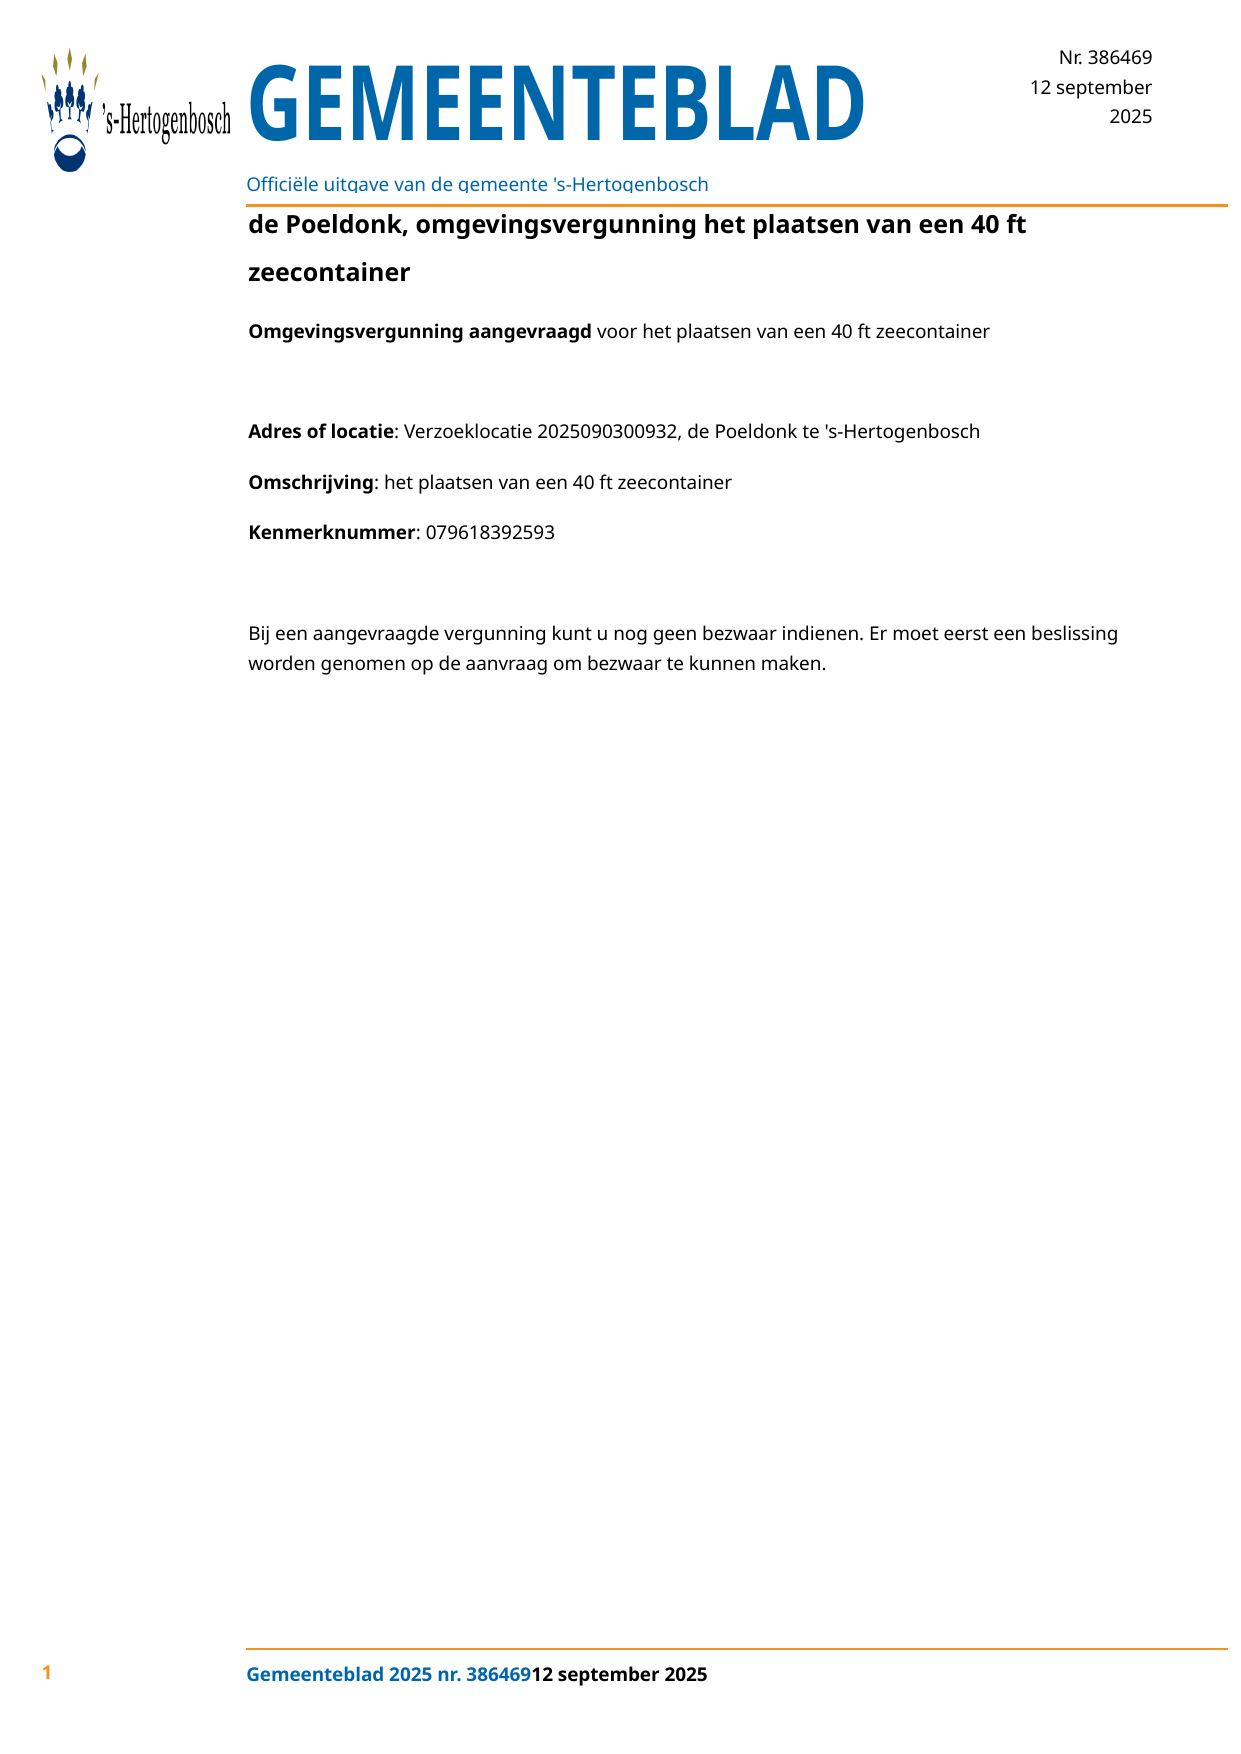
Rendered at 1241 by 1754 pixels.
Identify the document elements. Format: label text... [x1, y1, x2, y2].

text Omschrijving: het plaatsen van een 40 ft zeecontainer [248, 469, 1152, 495]
picture [41, 47, 231, 172]
text Adres of locatie: Verzoeklocatie 2025090300932, de Poeldonk te 's-Hertogenbosch [248, 419, 1152, 444]
text Kenmerknummer: 079618392593 [248, 519, 1152, 545]
text Bij een aangevraagde vergunning kunt u nog geen bezwaar indienen. Er moet eerst een beslissing worden genomen op de aanvraag om bezwaar te kunnen maken. [248, 620, 1152, 676]
text de Poeldonk, omgevingsvergunning het plaatsen van een 40 ft zeecontainer [248, 207, 1152, 288]
text Omgevingsvergunning aangevraagd voor het plaatsen van een 40 ft zeecontainer [248, 318, 1152, 344]
